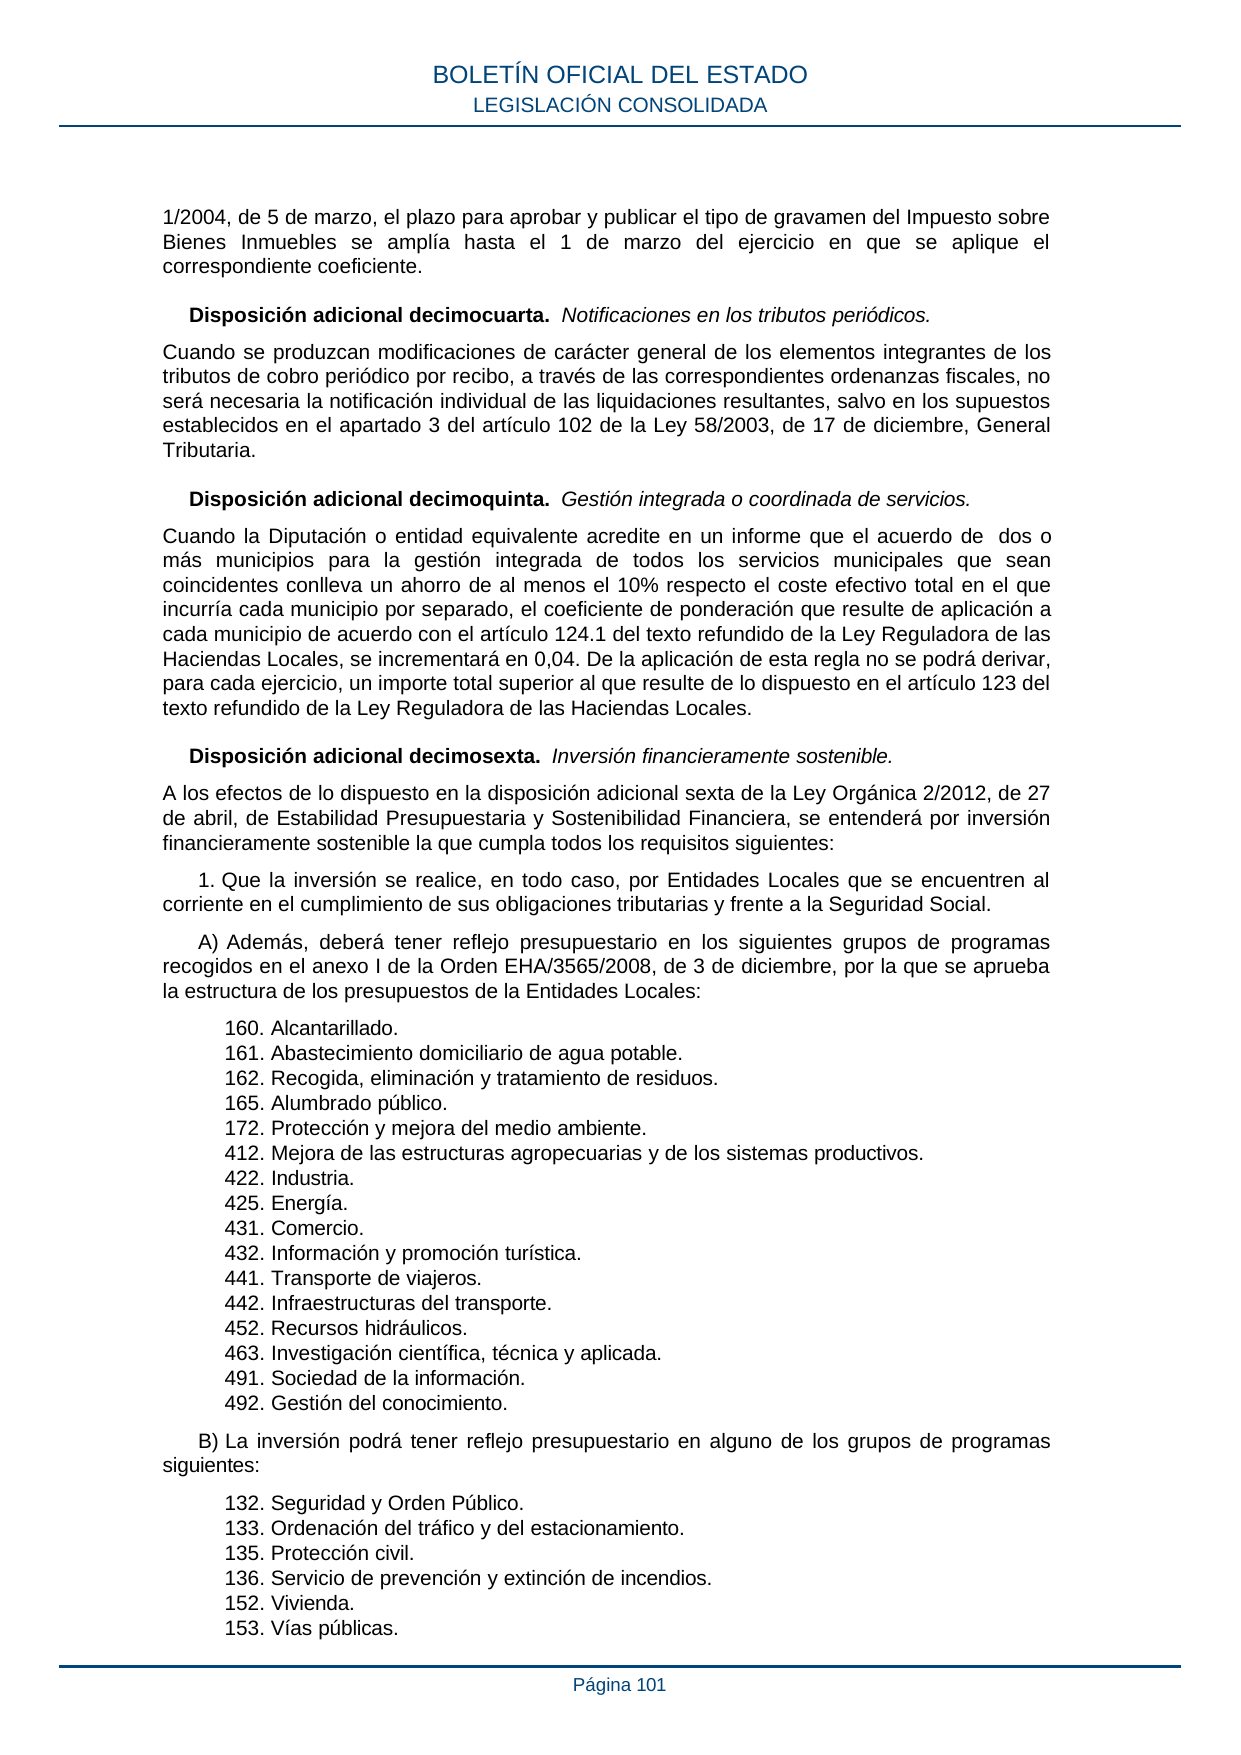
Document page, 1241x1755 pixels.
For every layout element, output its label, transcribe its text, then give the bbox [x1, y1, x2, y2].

list Alcantarillado. [224, 1016, 1167, 1040]
list Protección civil. [224, 1540, 1167, 1564]
text 152. Vivienda. [224, 1590, 1167, 1614]
text 153. Vías públicas. [224, 1615, 1167, 1639]
text A los efectos de lo dispuesto en la disposición adicional sexta de la Ley Orgánica 2/2012, de 27 de abril, de Estabilidad Presupuestaria y Sostenibilidad Financiera, se entenderá por inversión financieramente sostenible la que cumpla todos los requisitos siguientes: [162, 781, 1052, 854]
text Disposición adicional decimoquinta. Gestión integrada o coordinada de servicios. [189, 487, 1167, 511]
text 441. Transporte de viajeros. [224, 1266, 1167, 1290]
list Que la inversión se realice, en todo caso, por Entidades Locales que se encuentren al corriente en el cumplimiento de sus obligaciones tributarias y frente a la Seguridad Social. [162, 868, 1052, 916]
text 491. Sociedad de la información. [224, 1366, 1167, 1390]
list Ordenación del tráfico y del estacionamiento. [224, 1515, 1167, 1539]
text 431. Comercio. [224, 1216, 1167, 1240]
text 452. Recursos hidráulicos. [224, 1316, 1167, 1340]
text 1/2004, de 5 de marzo, el plazo para aprobar y publicar el tipo de gravamen del Impuesto sobre Bienes Inmuebles se amplía hasta el 1 de marzo del ejercicio en que se aplique el correspondiente coeficiente. [162, 205, 1052, 278]
text Cuando se produzcan modificaciones de carácter general de los elementos integrantes de los tributos de cobro periódico por recibo, a través de las correspondientes ordenanzas fiscales, no será necesaria la notificación individual de las liquidaciones resultantes, salvo en los supuestos establecidos en el apartado 3 del artículo 102 de la Ley 58/2003, de 17 de diciembre, General Tributaria. [162, 339, 1052, 462]
text 422. Industria. [224, 1166, 1167, 1190]
list Abastecimiento domiciliario de agua potable. [224, 1041, 1167, 1065]
text 412. Mejora de las estructuras agropecuarias y de los sistemas productivos. [224, 1141, 1167, 1165]
text Disposición adicional decimosexta. Inversión financieramente sostenible. [189, 744, 1167, 768]
list Además, deberá tener reflejo presupuestario en los siguientes grupos de programas recogidos en el anexo I de la Orden EHA/3565/2008, de 3 de diciembre, por la que se aprueba la estructura de los presupuestos de la Entidades Locales: [162, 929, 1052, 1003]
text 492. Gestión del conocimiento. [224, 1391, 1167, 1415]
list Seguridad y Orden Público. [224, 1490, 1167, 1514]
text 425. Energía. [224, 1191, 1167, 1215]
text Disposición adicional decimocuarta. Notificaciones en los tributos periódicos. [189, 303, 1167, 327]
text 432. Información y promoción turística. [224, 1241, 1167, 1265]
list Recogida, eliminación y tratamiento de residuos. [224, 1066, 1167, 1090]
list La inversión podrá tener reflejo presupuestario en alguno de los grupos de programas siguientes: [162, 1428, 1052, 1477]
text 463. Investigación científica, técnica y aplicada. [224, 1341, 1167, 1365]
text 172. Protección y mejora del medio ambiente. [224, 1116, 1167, 1140]
text 165. Alumbrado público. [224, 1091, 1167, 1115]
text 442. Infraestructuras del transporte. [224, 1291, 1167, 1315]
text Cuando la Diputación o entidad equivalente acredite en un informe que el acuerdo de dos o más municipios para la gestión integrada de todos los servicios municipales que sean coincidentes conlleva un ahorro de al menos el 10% respecto el coste efectivo total en el que incurría cada municipio por separado, el coeficiente de ponderación que resulte de aplicación a cada municipio de acuerdo con el artículo 124.1 del texto refundido de la Ley Reguladora de las Haciendas Locales, se incrementará en 0,04. De la aplicación de esta regla no se podrá derivar, para cada ejercicio, un importe total superior al que resulte de lo dispuesto en el artículo 123 del texto refundido de la Ley Reguladora de las Haciendas Locales. [162, 523, 1052, 719]
list Servicio de prevención y extinción de incendios. [224, 1565, 1167, 1589]
